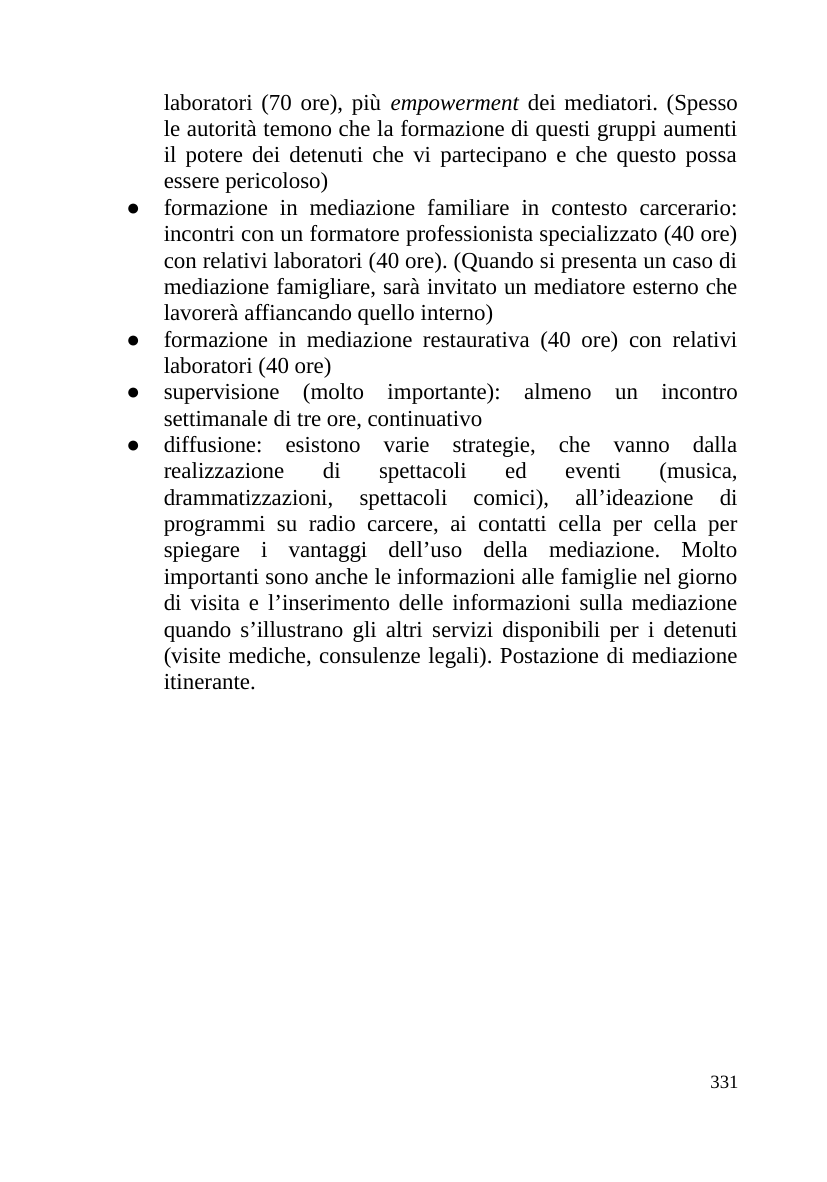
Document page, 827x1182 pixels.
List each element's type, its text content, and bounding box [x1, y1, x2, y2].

list formazione in mediazione familiare in contesto carcerario: incontri con un formatore professionista specializzato (40 ore) con relativi laboratori (40 ore). (Quando si presenta un caso di mediazione famigliare, sarà invitato un mediatore esterno che lavorerà affiancando quello interno) [126, 194, 738, 326]
list laboratori (70 ore), più empowerment dei mediatori. (Spesso le autorità temono che la formazione di questi gruppi aumenti il potere dei detenuti che vi partecipano e che questo possa essere pericoloso) [126, 88, 738, 194]
list formazione in mediazione restaurativa (40 ore) con relativi laboratori (40 ore) [126, 326, 738, 378]
list diffusione: esistono varie strategie, che vanno dalla realizzazione di spettacoli ed eventi (musica, drammatizzazioni, spettacoli comici), all’ideazione di programmi su radio carcere, ai contatti cella per cella per spiegare i vantaggi dell’uso della mediazione. Molto importanti sono anche le informazioni alle famiglie nel giorno di visita e l’inserimento delle informazioni sulla mediazione quando s’illustrano gli altri servizi disponibili per i detenuti (visite mediche, consulenze legali). Postazione di mediazione itinerante. [126, 431, 738, 695]
list supervisione (molto importante): almeno un incontro settimanale di tre ore, continuativo [126, 378, 738, 431]
